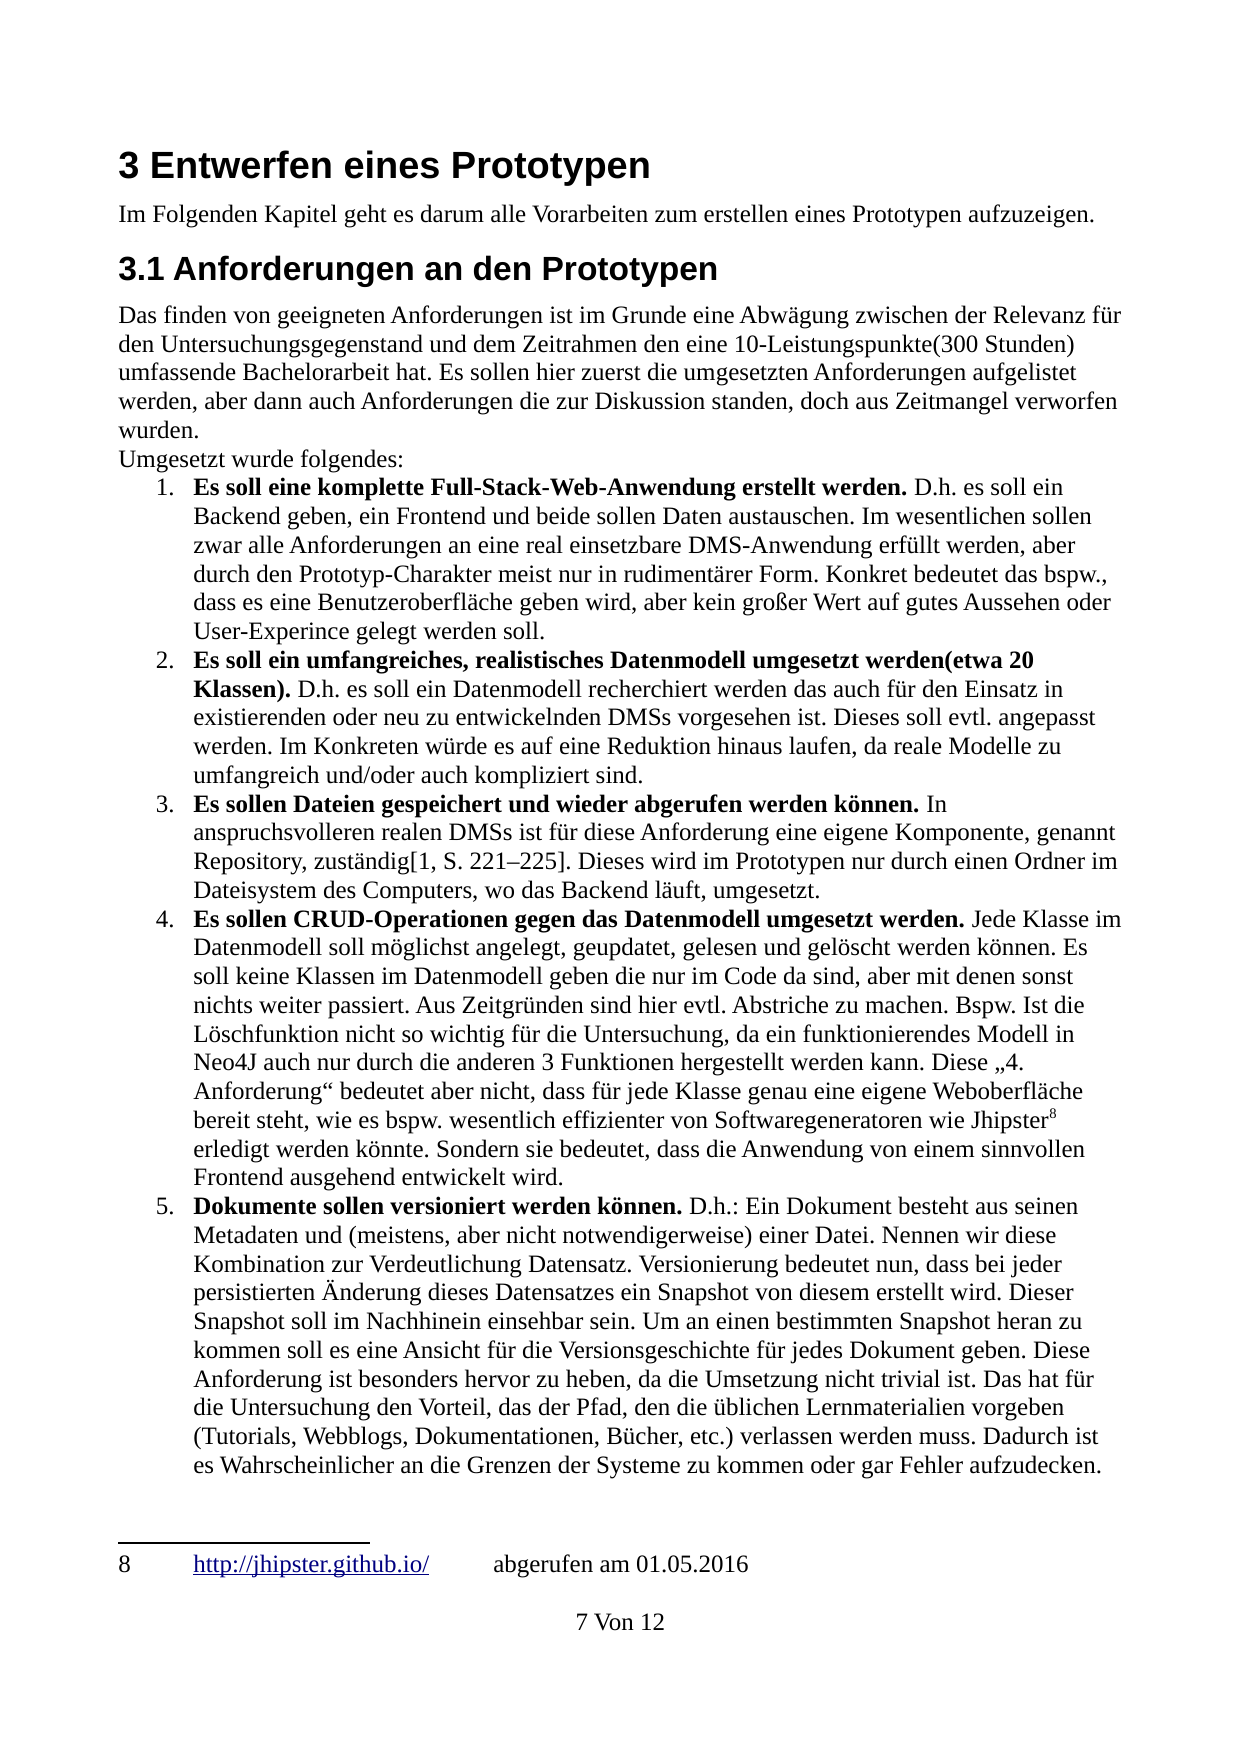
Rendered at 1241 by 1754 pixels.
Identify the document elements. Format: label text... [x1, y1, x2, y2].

list Es soll ein umfangreiches, realistisches Datenmodell umgesetzt werden(etwa 20 Klassen). D.h. es soll ein Datenmodell recherchiert werden das auch für den Einsatz in existierenden oder neu zu entwickelnden DMSs vorgesehen ist. Dieses soll evtl. angepasst werden. Im Konkreten würde es auf eine Reduktion hinaus laufen, da reale Modelle zu umfangreich und/oder auch kompliziert sind. [156, 645, 1122, 789]
list http://jhipster.github.io/ abgerufen am 01.05.2016 [118, 1549, 1122, 1578]
list Dokumente sollen versioniert werden können. D.h.: Ein Dokument besteht aus seinen Metadaten und (meistens, aber nicht notwendigerweise) einer Datei. Nennen wir diese Kombination zur Verdeutlichung Datensatz. Versionierung bedeutet nun, dass bei jeder persistierten Änderung dieses Datensatzes ein Snapshot von diesem erstellt wird. Dieser Snapshot soll im Nachhinein einsehbar sein. Um an einen bestimmten Snapshot heran zu kommen soll es eine Ansicht für die Versionsgeschichte für jedes Dokument geben. Diese Anforderung ist besonders hervor zu heben, da die Umsetzung nicht trivial ist. Das hat für die Untersuchung den Vorteil, das der Pfad, den die üblichen Lernmaterialien vorgeben (Tutorials, Webblogs, Dokumentationen, Bücher, etc.) verlassen werden muss. Dadurch ist es Wahrscheinlicher an die Grenzen der Systeme zu kommen oder gar Fehler aufzudecken. [156, 1191, 1122, 1479]
subtitle 3 Entwerfen eines Prototypen [118, 143, 1122, 187]
text Umgesetzt wurde folgendes: [118, 444, 1122, 472]
subtitle 3.1 Anforderungen an den Prototypen [118, 249, 1122, 287]
text Das finden von geeigneten Anforderungen ist im Grunde eine Abwägung zwischen der Relevanz für den Untersuchungsgegenstand und dem Zeitrahmen den eine 10-Leistungspunkte(300 Stunden) umfassende Bachelorarbeit hat. Es sollen hier zuerst die umgesetzten Anforderungen aufgelistet werden, aber dann auch Anforderungen die zur Diskussion standen, doch aus Zeitmangel verworfen wurden. [118, 300, 1122, 444]
list Es soll eine komplette Full-Stack-Web-Anwendung erstellt werden. D.h. es soll ein Backend geben, ein Frontend und beide sollen Daten austauschen. Im wesentlichen sollen zwar alle Anforderungen an eine real einsetzbare DMS-Anwendung erfüllt werden, aber durch den Prototyp-Charakter meist nur in rudimentärer Form. Konkret bedeutet das bspw., dass es eine Benutzeroberfläche geben wird, aber kein großer Wert auf gutes Aussehen oder User-Experince gelegt werden soll. [156, 472, 1122, 645]
list Es sollen CRUD-Operationen gegen das Datenmodell umgesetzt werden. Jede Klasse im Datenmodell soll möglichst angelegt, geupdatet, gelesen und gelöscht werden können. Es soll keine Klassen im Datenmodell geben die nur im Code da sind, aber mit denen sonst nichts weiter passiert. Aus Zeitgründen sind hier evtl. Abstriche zu machen. Bspw. Ist die Löschfunktion nicht so wichtig für die Untersuchung, da ein funktionierendes Modell in Neo4J auch nur durch die anderen 3 Funktionen hergestellt werden kann. Diese „4. Anforderung“ bedeutet aber nicht, dass für jede Klasse genau eine eigene Weboberfläche bereit steht, wie es bspw. wesentlich effizienter von Softwaregeneratoren wie Jhipster erledigt werden könnte. Sondern sie bedeutet, dass die Anwendung von einem sinnvollen Frontend ausgehend entwickelt wird. [156, 904, 1122, 1191]
list Es sollen Dateien gespeichert und wieder abgerufen werden können. In anspruchsvolleren realen DMSs ist für diese Anforderung eine eigene Komponente, genannt Repository, zuständig[1, S. 221–225]. Dieses wird im Prototypen nur durch einen Ordner im Dateisystem des Computers, wo das Backend läuft, umgesetzt. [156, 789, 1122, 904]
text Im Folgenden Kapitel geht es darum alle Vorarbeiten zum erstellen eines Prototypen aufzuzeigen. [118, 199, 1122, 228]
